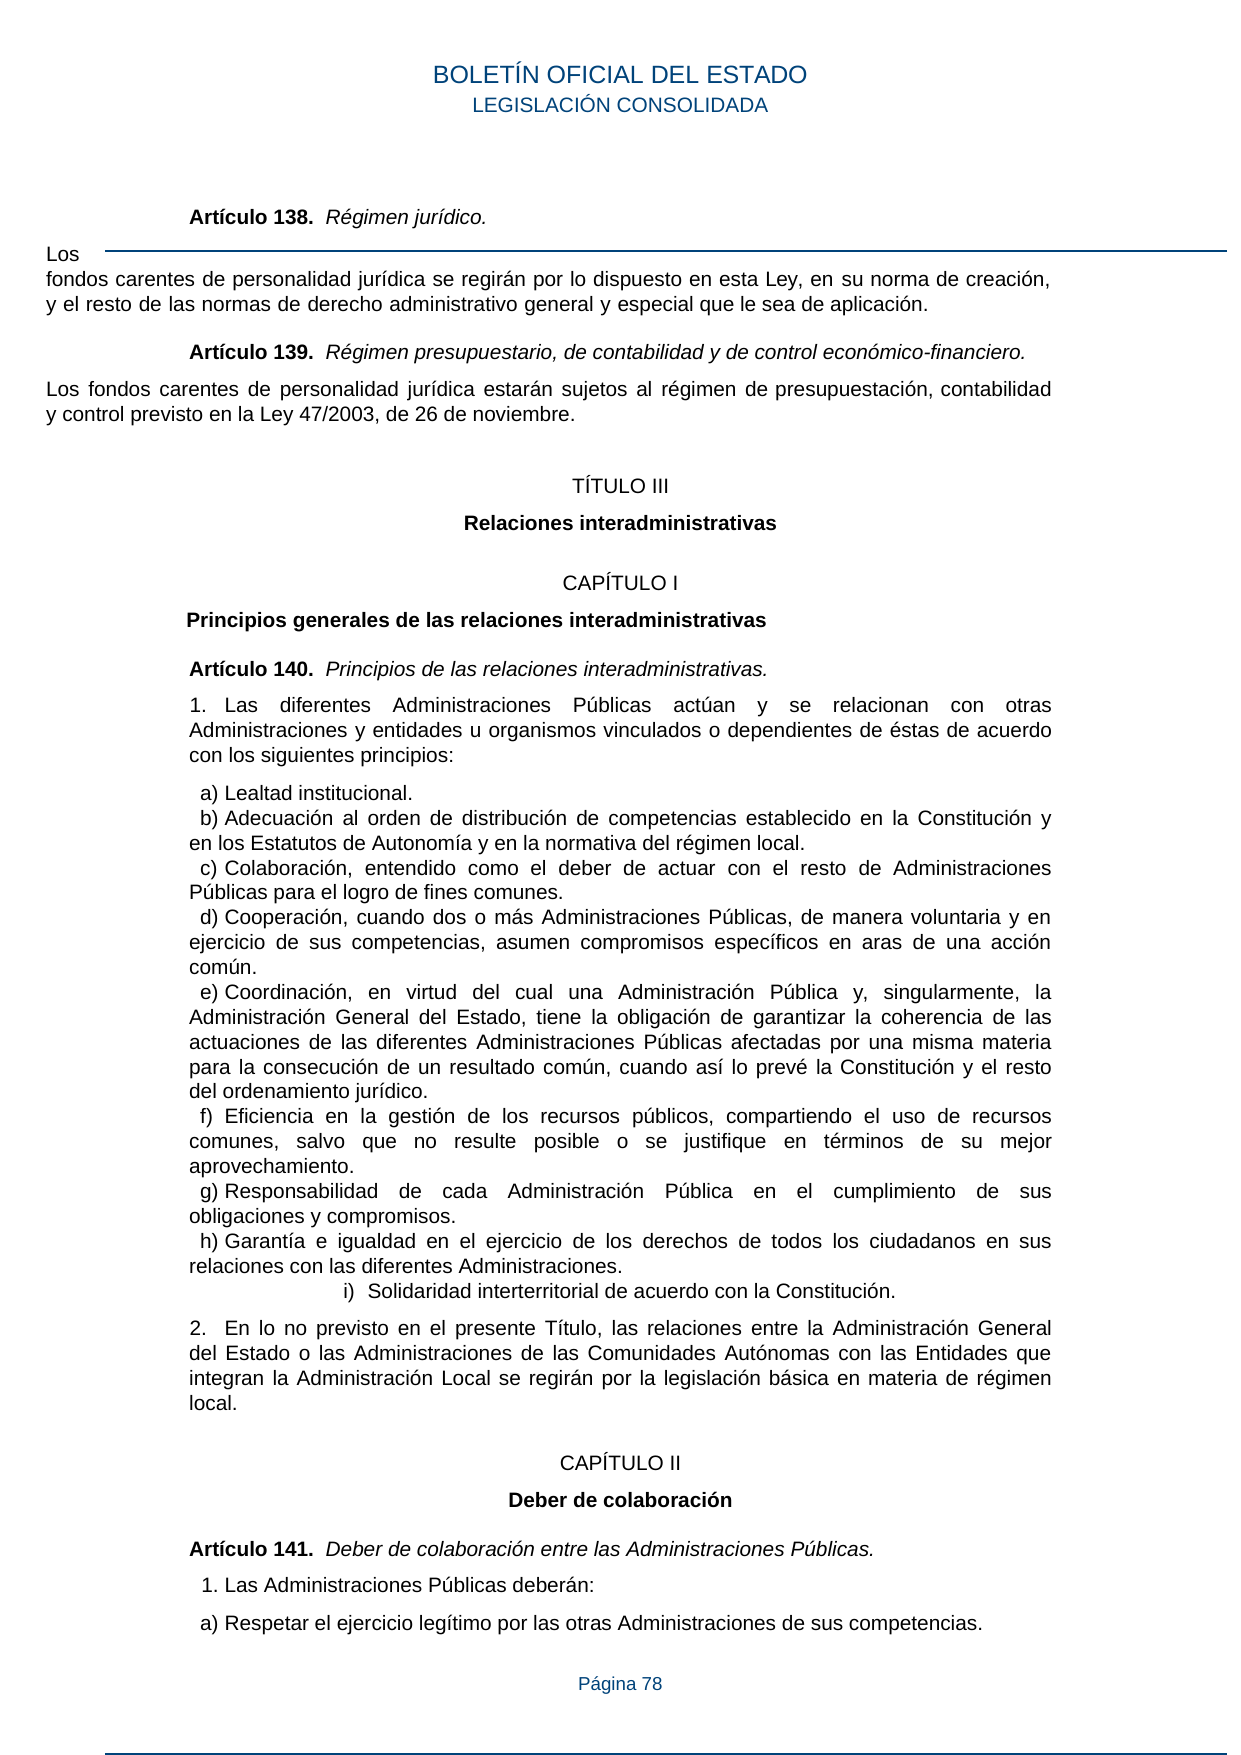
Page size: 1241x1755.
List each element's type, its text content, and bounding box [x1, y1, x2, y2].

list Responsabilidad de cada Administración Pública en el cumplimiento de sus obligaciones y compromisos. [164, 1179, 1052, 1228]
list Eficiencia en la gestión de los recursos públicos, compartiendo el uso de recursos comunes, salvo que no resulte posible o se justifique en términos de su mejor aprovechamiento. [164, 1104, 1052, 1178]
text Los fondos carentes de personalidad jurídica se regirán por lo dispuesto en esta Ley, en su norma de creación, y el resto de las normas de derecho administrativo general y especial que le sea de aplicación. [46, 242, 1052, 316]
subtitle Relaciones interadministrativas [46, 511, 1195, 535]
list Las diferentes Administraciones Públicas actúan y se relacionan con otras Administraciones y entidades u organismos vinculados o dependientes de éstas de acuerdo con los siguientes principios: [154, 693, 1052, 767]
text Artículo 141. Deber de colaboración entre las Administraciones Públicas. [189, 1537, 1195, 1561]
list Colaboración, entendido como el deber de actuar con el resto de Administraciones Públicas para el logro de fines comunes. [164, 855, 1052, 904]
text Artículo 140. Principios de las relaciones interadministrativas. [189, 657, 1195, 681]
list Solidaridad interterritorial de acuerdo con la Constitución. [343, 1278, 1195, 1302]
text CAPÍTULO I [46, 571, 1195, 595]
list En lo no previsto en el presente Título, las relaciones entre la Administración General del Estado o las Administraciones de las Comunidades Autónomas con las Entidades que integran la Administración Local se regirán por la legislación básica en materia de régimen local. [154, 1316, 1052, 1415]
list Respetar el ejercicio legítimo por las otras Administraciones de sus competencias. [164, 1611, 1195, 1635]
list Lealtad institucional. [164, 781, 1195, 804]
list Cooperación, cuando dos o más Administraciones Públicas, de manera voluntaria y en ejercicio de sus competencias, asumen compromisos específicos en aras de una acción común. [164, 905, 1052, 979]
text Artículo 138. Régimen jurídico. [189, 205, 1195, 229]
list Coordinación, en virtud del cual una Administración Pública y, singularmente, la Administración General del Estado, tiene la obligación de garantizar la coherencia de las actuaciones de las diferentes Administraciones Públicas afectadas por una misma materia para la consecución de un resultado común, cuando así lo prevé la Constitución y el resto del ordenamiento jurídico. [164, 980, 1052, 1103]
text Artículo 139. Régimen presupuestario, de contabilidad y de control económico-financiero. [189, 340, 1195, 364]
text CAPÍTULO II [46, 1451, 1195, 1475]
text Los fondos carentes de personalidad jurídica estarán sujetos al régimen de presupuestación, contabilidad y control previsto en la Ley 47/2003, de 26 de noviembre. [46, 377, 1052, 426]
list Garantía e igualdad en el ejercicio de los derechos de todos los ciudadanos en sus relaciones con las diferentes Administraciones. [164, 1229, 1052, 1278]
list Las Administraciones Públicas deberán: [166, 1573, 1195, 1597]
text TÍTULO III [46, 474, 1195, 498]
subtitle Deber de colaboración [46, 1488, 1195, 1512]
list Adecuación al orden de distribución de competencias establecido en la Constitución y en los Estatutos de Autonomía y en la normativa del régimen local. [164, 806, 1052, 854]
subtitle Principios generales de las relaciones interadministrativas [46, 608, 1195, 632]
